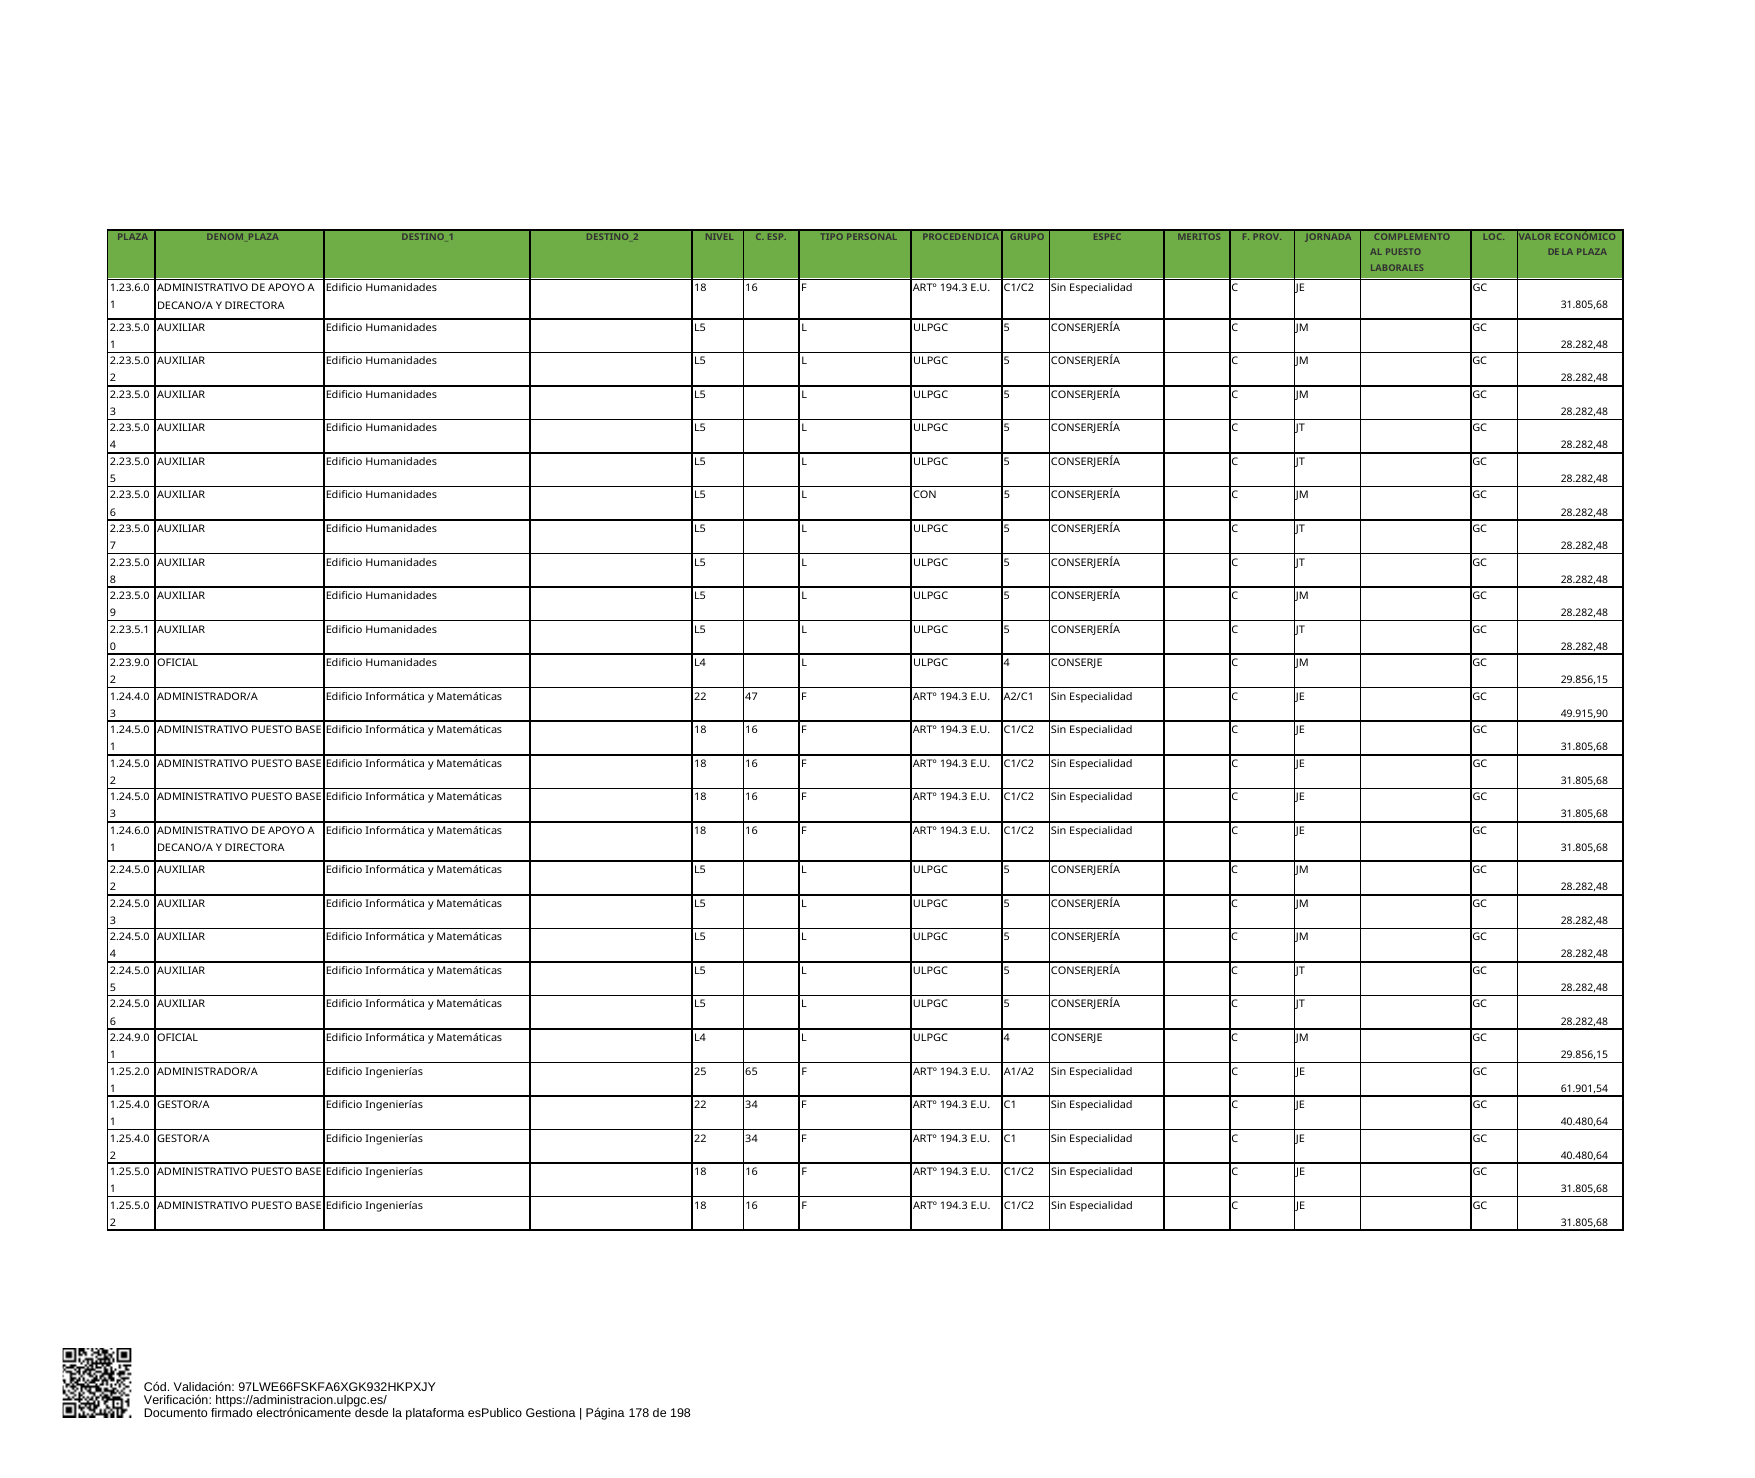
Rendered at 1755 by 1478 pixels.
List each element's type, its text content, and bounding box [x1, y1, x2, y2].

table_cell 2.23.9.0 2 [108, 655, 154, 687]
table_cell Edificio Ingenierías [325, 1097, 529, 1129]
table_cell C [1231, 1063, 1294, 1095]
table_cell 2.23.5.0 4 [108, 420, 154, 452]
table_cell F [800, 280, 910, 318]
table_cell [1361, 1030, 1470, 1062]
table_cell 28.282,48 [1518, 963, 1622, 994]
table_cell JT [1295, 963, 1360, 994]
table_cell Sin Especialidad [1050, 722, 1163, 754]
table_cell [744, 862, 798, 894]
table_cell 29.856,15 [1518, 1030, 1622, 1062]
table_cell [744, 353, 798, 385]
table_cell 34 [744, 1130, 798, 1162]
table_cell GC [1472, 722, 1517, 754]
table_cell ADMINISTRADOR/A [156, 1063, 323, 1095]
table_cell 2.23.5.0 6 [108, 487, 154, 519]
table_cell L [800, 420, 910, 452]
table_cell 31.805,68 [1518, 280, 1622, 318]
table_cell 5 [1003, 353, 1049, 385]
table_cell 16 [744, 823, 798, 860]
table_cell GC [1472, 996, 1517, 1028]
table_header MERITOS [1165, 231, 1229, 278]
table_cell 49.915,90 [1518, 688, 1622, 720]
table_cell C [1231, 862, 1294, 894]
table_cell Edificio Informática y Matemáticas [325, 722, 529, 754]
table_cell L [800, 963, 910, 994]
table_cell [1361, 823, 1470, 860]
table_cell CONSERJERÍA [1050, 521, 1163, 553]
table_cell 31.805,68 [1518, 722, 1622, 754]
table_cell C [1231, 487, 1294, 519]
table_cell L5 [693, 896, 743, 927]
table_cell AUXILIAR [156, 621, 323, 653]
table_cell JT [1295, 554, 1360, 586]
table_cell 1.24.4.0 3 [108, 688, 154, 720]
table_cell [1165, 554, 1229, 586]
table_cell C [1231, 996, 1294, 1028]
table_cell GC [1472, 387, 1517, 418]
table_cell [1165, 1197, 1229, 1229]
table_cell JM [1295, 588, 1360, 620]
table_cell C [1231, 1164, 1294, 1196]
table_cell 16 [744, 722, 798, 754]
table_cell [531, 1097, 691, 1129]
table_cell ADMINISTRATIVO PUESTO BASE [156, 722, 323, 754]
table_cell L5 [693, 554, 743, 586]
table_cell ULPGC [912, 387, 1001, 418]
table_cell C [1231, 588, 1294, 620]
table_cell 22 [693, 688, 743, 720]
table_cell 1.25.5.0 1 [108, 1164, 154, 1196]
table_cell ULPGC [912, 353, 1001, 385]
table_cell [1165, 963, 1229, 994]
table_cell Sin Especialidad [1050, 1063, 1163, 1095]
table_cell [744, 929, 798, 961]
table_cell [1165, 320, 1229, 351]
table_cell [531, 996, 691, 1028]
table_cell C [1231, 929, 1294, 961]
table_cell C [1231, 823, 1294, 860]
table_cell 16 [744, 280, 798, 318]
table_cell [744, 554, 798, 586]
table_cell C1/C2 [1003, 1164, 1049, 1196]
table_cell [744, 454, 798, 486]
table_cell CONSERJERÍA [1050, 588, 1163, 620]
table_header F. PROV. [1231, 231, 1294, 278]
table_cell 1.24.5.0 3 [108, 789, 154, 821]
table_cell C [1231, 1130, 1294, 1162]
table_cell [531, 862, 691, 894]
table_cell 5 [1003, 387, 1049, 418]
table_cell 1.24.5.0 2 [108, 756, 154, 787]
table_cell ULPGC [912, 454, 1001, 486]
table_cell Edificio Ingenierías [325, 1063, 529, 1095]
table_cell ARTº 194.3 E.U. [912, 1063, 1001, 1095]
table_cell L [800, 387, 910, 418]
table_header DESTINO_2 [531, 231, 691, 278]
table_cell CONSERJERÍA [1050, 420, 1163, 452]
table_cell [1165, 655, 1229, 687]
table_cell [1361, 621, 1470, 653]
table_cell [1361, 521, 1470, 553]
table_cell 18 [693, 823, 743, 860]
table_cell [531, 963, 691, 994]
table_cell L5 [693, 487, 743, 519]
table_cell 2.24.5.0 2 [108, 862, 154, 894]
table_cell [1361, 655, 1470, 687]
table_cell [1361, 387, 1470, 418]
table_cell [1165, 621, 1229, 653]
table_cell 22 [693, 1097, 743, 1129]
table_cell Edificio Informática y Matemáticas [325, 963, 529, 994]
table_cell 16 [744, 789, 798, 821]
table_cell 28.282,48 [1518, 896, 1622, 927]
table_cell C [1231, 688, 1294, 720]
table_cell ADMINISTRATIVO PUESTO BASE [156, 789, 323, 821]
table_cell 5 [1003, 929, 1049, 961]
table_header NIVEL [693, 231, 743, 278]
table_cell C1/C2 [1003, 756, 1049, 787]
table_cell CONSERJERÍA [1050, 621, 1163, 653]
table_cell 18 [693, 1197, 743, 1229]
table_cell F [800, 1164, 910, 1196]
table_cell ULPGC [912, 621, 1001, 653]
table_cell Edificio Humanidades [325, 280, 529, 318]
table_cell 2.23.5.0 3 [108, 387, 154, 418]
table_cell 1.24.6.0 1 [108, 823, 154, 860]
table_cell F [800, 823, 910, 860]
table_cell [1165, 996, 1229, 1028]
table_cell ARTº 194.3 E.U. [912, 688, 1001, 720]
table_cell C [1231, 320, 1294, 351]
table_cell 2.23.5.0 9 [108, 588, 154, 620]
table_cell Sin Especialidad [1050, 1164, 1163, 1196]
table_cell [1361, 996, 1470, 1028]
table_cell F [800, 1197, 910, 1229]
table_cell GC [1472, 554, 1517, 586]
table_cell 28.282,48 [1518, 353, 1622, 385]
table_cell GC [1472, 688, 1517, 720]
table_cell F [800, 756, 910, 787]
table_cell JE [1295, 722, 1360, 754]
table_cell Edificio Humanidades [325, 655, 529, 687]
table_cell GC [1472, 1197, 1517, 1229]
table_cell L5 [693, 454, 743, 486]
table_cell ARTº 194.3 E.U. [912, 722, 1001, 754]
table_cell [531, 929, 691, 961]
table_cell [1361, 1063, 1470, 1095]
table_cell GC [1472, 862, 1517, 894]
table_cell [531, 688, 691, 720]
table_cell [744, 320, 798, 351]
table_cell Edificio Informática y Matemáticas [325, 1030, 529, 1062]
table_cell Sin Especialidad [1050, 789, 1163, 821]
table_cell 28.282,48 [1518, 454, 1622, 486]
table_cell [744, 387, 798, 418]
table_cell L5 [693, 320, 743, 351]
table_cell AUXILIAR [156, 896, 323, 927]
table_cell [1361, 487, 1470, 519]
table_cell A1/A2 [1003, 1063, 1049, 1095]
table_cell JE [1295, 1130, 1360, 1162]
table_cell 31.805,68 [1518, 1197, 1622, 1229]
table_cell JM [1295, 862, 1360, 894]
table_cell GC [1472, 353, 1517, 385]
table_cell Sin Especialidad [1050, 688, 1163, 720]
table_cell AUXILIAR [156, 862, 323, 894]
table_cell 2.24.5.0 4 [108, 929, 154, 961]
table_cell 25 [693, 1063, 743, 1095]
table_cell [1361, 963, 1470, 994]
table_cell C1/C2 [1003, 823, 1049, 860]
table_cell GC [1472, 521, 1517, 553]
table_cell L [800, 896, 910, 927]
table_cell 5 [1003, 320, 1049, 351]
table_cell Edificio Humanidades [325, 588, 529, 620]
table_cell JE [1295, 1063, 1360, 1095]
table_cell [744, 896, 798, 927]
table_cell GC [1472, 929, 1517, 961]
table_cell Edificio Informática y Matemáticas [325, 929, 529, 961]
table_cell F [800, 1063, 910, 1095]
table_cell [531, 1164, 691, 1196]
table_cell C [1231, 963, 1294, 994]
table_cell C [1231, 387, 1294, 418]
table_cell [531, 1197, 691, 1229]
table_cell L [800, 621, 910, 653]
table_cell ADMINISTRADOR/A [156, 688, 323, 720]
table_cell F [800, 722, 910, 754]
table_cell C [1231, 353, 1294, 385]
table_cell 1.24.5.0 1 [108, 722, 154, 754]
table_header C. ESP. [744, 231, 798, 278]
table_cell [1361, 896, 1470, 927]
table_cell Edificio Informática y Matemáticas [325, 896, 529, 927]
table_cell 40.480,64 [1518, 1130, 1622, 1162]
table_cell AUXILIAR [156, 320, 323, 351]
table_cell 1.25.4.0 1 [108, 1097, 154, 1129]
table_cell L [800, 1030, 910, 1062]
table_cell 4 [1003, 1030, 1049, 1062]
table_cell L5 [693, 621, 743, 653]
table_cell [1361, 1097, 1470, 1129]
table_cell [531, 387, 691, 418]
table_cell JT [1295, 521, 1360, 553]
table_header JORNADA [1295, 231, 1360, 278]
table_cell [1361, 588, 1470, 620]
table_header ESPEC [1050, 231, 1163, 278]
table_cell [1165, 487, 1229, 519]
table_cell [1165, 1030, 1229, 1062]
table_cell [1165, 280, 1229, 318]
table_cell CONSERJE [1050, 655, 1163, 687]
table_cell Edificio Informática y Matemáticas [325, 789, 529, 821]
table_cell F [800, 1130, 910, 1162]
table_cell [531, 588, 691, 620]
table_cell L [800, 487, 910, 519]
table_cell Sin Especialidad [1050, 280, 1163, 318]
table_cell Edificio Humanidades [325, 521, 529, 553]
table_cell [531, 722, 691, 754]
table_cell ULPGC [912, 320, 1001, 351]
table_cell ARTº 194.3 E.U. [912, 280, 1001, 318]
table_cell Edificio Humanidades [325, 420, 529, 452]
table_cell AUXILIAR [156, 929, 323, 961]
table_cell GC [1472, 655, 1517, 687]
table_cell AUXILIAR [156, 521, 323, 553]
table_cell 29.856,15 [1518, 655, 1622, 687]
table_cell C [1231, 554, 1294, 586]
table_cell 5 [1003, 454, 1049, 486]
table_cell JT [1295, 420, 1360, 452]
table_cell 61.901,54 [1518, 1063, 1622, 1095]
table_cell 5 [1003, 896, 1049, 927]
table_cell L [800, 655, 910, 687]
table_cell [1361, 722, 1470, 754]
table_cell ADMINISTRATIVO PUESTO BASE [156, 1197, 323, 1229]
table_cell 31.805,68 [1518, 823, 1622, 860]
table_cell L5 [693, 929, 743, 961]
table_cell CONSERJERÍA [1050, 320, 1163, 351]
table_cell [1165, 862, 1229, 894]
table_cell C1/C2 [1003, 280, 1049, 318]
table_cell Edificio Ingenierías [325, 1197, 529, 1229]
table_cell Sin Especialidad [1050, 823, 1163, 860]
table_cell [1361, 420, 1470, 452]
table_cell [1165, 1164, 1229, 1196]
table_cell 5 [1003, 521, 1049, 553]
table_cell ULPGC [912, 862, 1001, 894]
table_cell 2.24.5.0 3 [108, 896, 154, 927]
table_cell [1165, 823, 1229, 860]
table_cell CONSERJERÍA [1050, 963, 1163, 994]
table_cell 2.23.5.1 0 [108, 621, 154, 653]
table_cell 28.282,48 [1518, 588, 1622, 620]
table_cell [1361, 756, 1470, 787]
table_cell [1361, 862, 1470, 894]
table_cell 2.23.5.0 2 [108, 353, 154, 385]
table_cell C [1231, 420, 1294, 452]
table_cell ULPGC [912, 588, 1001, 620]
table_cell Sin Especialidad [1050, 1097, 1163, 1129]
table_cell 18 [693, 280, 743, 318]
table_cell 2.24.5.0 5 [108, 963, 154, 994]
table_cell C [1231, 896, 1294, 927]
table_cell [531, 896, 691, 927]
table_cell 47 [744, 688, 798, 720]
table_cell GC [1472, 588, 1517, 620]
table_cell AUXILIAR [156, 420, 323, 452]
table_cell [1165, 1130, 1229, 1162]
table_cell JE [1295, 1097, 1360, 1129]
table_cell [531, 756, 691, 787]
table_cell [1361, 353, 1470, 385]
table_cell 28.282,48 [1518, 487, 1622, 519]
table_cell [1361, 1164, 1470, 1196]
table_cell OFICIAL [156, 655, 323, 687]
table_cell 1.25.4.0 2 [108, 1130, 154, 1162]
table_cell [531, 487, 691, 519]
table_cell ADMINISTRATIVO DE APOYO A DECANO/A Y DIRECTORA [156, 823, 323, 860]
table_cell Edificio Humanidades [325, 621, 529, 653]
table_cell CONSERJERÍA [1050, 454, 1163, 486]
table_cell 2.23.5.0 8 [108, 554, 154, 586]
table_cell ARTº 194.3 E.U. [912, 756, 1001, 787]
table_cell F [800, 789, 910, 821]
table_cell Edificio Humanidades [325, 353, 529, 385]
table_cell JE [1295, 756, 1360, 787]
table_cell CONSERJERÍA [1050, 487, 1163, 519]
table_cell 2.24.9.0 1 [108, 1030, 154, 1062]
table_cell C1 [1003, 1097, 1049, 1129]
table_cell GC [1472, 1030, 1517, 1062]
table_cell 18 [693, 722, 743, 754]
table_cell [744, 1030, 798, 1062]
table_cell L5 [693, 588, 743, 620]
table_cell 1.23.6.0 1 [108, 280, 154, 318]
table_cell [1165, 420, 1229, 452]
table_cell GC [1472, 1063, 1517, 1095]
table_cell L5 [693, 862, 743, 894]
table_cell JT [1295, 454, 1360, 486]
table_cell [744, 621, 798, 653]
table_cell GC [1472, 823, 1517, 860]
table_cell Edificio Humanidades [325, 387, 529, 418]
table_cell JM [1295, 1030, 1360, 1062]
table_cell [1361, 1130, 1470, 1162]
table_cell GC [1472, 789, 1517, 821]
table_cell A2/C1 [1003, 688, 1049, 720]
table_cell ADMINISTRATIVO DE APOYO A DECANO/A Y DIRECTORA [156, 280, 323, 318]
table_cell 5 [1003, 487, 1049, 519]
table_cell ULPGC [912, 554, 1001, 586]
table_cell L5 [693, 963, 743, 994]
table_cell [1165, 756, 1229, 787]
table_cell Edificio Ingenierías [325, 1164, 529, 1196]
table_cell AUXILIAR [156, 487, 323, 519]
table_cell Edificio Humanidades [325, 554, 529, 586]
table_cell Edificio Informática y Matemáticas [325, 996, 529, 1028]
table_cell ARTº 194.3 E.U. [912, 1130, 1001, 1162]
table_cell [1165, 896, 1229, 927]
table_cell C [1231, 1030, 1294, 1062]
table_cell [1361, 454, 1470, 486]
table_cell GC [1472, 487, 1517, 519]
table_cell GC [1472, 1164, 1517, 1196]
table_cell [1361, 554, 1470, 586]
table_cell 16 [744, 1197, 798, 1229]
table_cell L5 [693, 353, 743, 385]
table_cell CONSERJERÍA [1050, 387, 1163, 418]
table_cell Sin Especialidad [1050, 756, 1163, 787]
table_cell [531, 554, 691, 586]
table_cell GC [1472, 1130, 1517, 1162]
table_cell C [1231, 454, 1294, 486]
table_cell CON [912, 487, 1001, 519]
table_cell Edificio Informática y Matemáticas [325, 862, 529, 894]
table_header VALOR ECONÓMICO DE LA PLAZA [1518, 231, 1622, 278]
table_cell C1/C2 [1003, 1197, 1049, 1229]
table_cell [744, 588, 798, 620]
table_cell 16 [744, 1164, 798, 1196]
table_cell L [800, 929, 910, 961]
table_cell [1165, 688, 1229, 720]
table_cell JE [1295, 789, 1360, 821]
table_cell 2.23.5.0 1 [108, 320, 154, 351]
table_cell ARTº 194.3 E.U. [912, 789, 1001, 821]
table_cell CONSERJE [1050, 1030, 1163, 1062]
table_cell C1/C2 [1003, 722, 1049, 754]
table_cell ARTº 194.3 E.U. [912, 1164, 1001, 1196]
table_cell JM [1295, 929, 1360, 961]
table_cell 65 [744, 1063, 798, 1095]
table_header DESTINO_1 [325, 231, 529, 278]
table_cell C [1231, 789, 1294, 821]
table_cell [531, 1063, 691, 1095]
table_cell AUXILIAR [156, 454, 323, 486]
table_cell AUXILIAR [156, 996, 323, 1028]
table_cell [1165, 789, 1229, 821]
table_cell JM [1295, 655, 1360, 687]
table_cell JM [1295, 487, 1360, 519]
table_cell [531, 521, 691, 553]
table_cell L4 [693, 1030, 743, 1062]
table_cell 28.282,48 [1518, 929, 1622, 961]
table_cell GC [1472, 896, 1517, 927]
table_cell GESTOR/A [156, 1097, 323, 1129]
table_cell CONSERJERÍA [1050, 929, 1163, 961]
table_cell Edificio Humanidades [325, 487, 529, 519]
table_cell JE [1295, 1164, 1360, 1196]
table_cell 28.282,48 [1518, 420, 1622, 452]
table_cell ULPGC [912, 929, 1001, 961]
table_cell 5 [1003, 588, 1049, 620]
table_cell 4 [1003, 655, 1049, 687]
table_cell 18 [693, 756, 743, 787]
table_cell ARTº 194.3 E.U. [912, 1197, 1001, 1229]
table_cell ADMINISTRATIVO PUESTO BASE [156, 756, 323, 787]
table_cell C [1231, 756, 1294, 787]
table_cell 34 [744, 1097, 798, 1129]
table_cell L [800, 996, 910, 1028]
table_cell JM [1295, 320, 1360, 351]
table_cell ULPGC [912, 963, 1001, 994]
table_cell [531, 353, 691, 385]
table_cell GC [1472, 756, 1517, 787]
table_cell AUXILIAR [156, 554, 323, 586]
table_cell Edificio Ingenierías [325, 1130, 529, 1162]
table_cell [531, 280, 691, 318]
table_cell Sin Especialidad [1050, 1130, 1163, 1162]
table_cell [531, 621, 691, 653]
table_cell L5 [693, 420, 743, 452]
table_cell [744, 996, 798, 1028]
table_cell 16 [744, 756, 798, 787]
table_cell JE [1295, 823, 1360, 860]
table_cell [1361, 789, 1470, 821]
table_cell 31.805,68 [1518, 789, 1622, 821]
table_cell ULPGC [912, 521, 1001, 553]
table_cell [744, 487, 798, 519]
table_cell [1361, 929, 1470, 961]
table_header LOC. [1472, 231, 1517, 278]
table_cell [744, 420, 798, 452]
table_cell JT [1295, 996, 1360, 1028]
table_cell 31.805,68 [1518, 756, 1622, 787]
table_cell CONSERJERÍA [1050, 353, 1163, 385]
table_cell [531, 1130, 691, 1162]
table_cell ADMINISTRATIVO PUESTO BASE [156, 1164, 323, 1196]
table_cell F [800, 1097, 910, 1129]
table_cell 31.805,68 [1518, 1164, 1622, 1196]
table_header PLAZA [108, 231, 154, 278]
table_cell Sin Especialidad [1050, 1197, 1163, 1229]
table_cell C [1231, 1197, 1294, 1229]
table_cell [1165, 722, 1229, 754]
table_cell ULPGC [912, 655, 1001, 687]
table_cell [1165, 929, 1229, 961]
table_cell L [800, 862, 910, 894]
table_cell [1165, 353, 1229, 385]
table_cell [744, 963, 798, 994]
table_cell [1361, 688, 1470, 720]
table_cell [1165, 588, 1229, 620]
table_header COMPLEMENTO AL PUESTO LABORALES [1361, 231, 1470, 278]
table_cell [531, 420, 691, 452]
table_cell [744, 521, 798, 553]
table_cell C [1231, 655, 1294, 687]
table_cell ARTº 194.3 E.U. [912, 1097, 1001, 1129]
table_cell L5 [693, 387, 743, 418]
table_cell C [1231, 1097, 1294, 1129]
table_cell [531, 655, 691, 687]
table_cell GC [1472, 320, 1517, 351]
table_cell ARTº 194.3 E.U. [912, 823, 1001, 860]
table_cell 40.480,64 [1518, 1097, 1622, 1129]
table_cell C [1231, 521, 1294, 553]
table_cell 28.282,48 [1518, 521, 1622, 553]
table_cell L [800, 353, 910, 385]
table_cell GC [1472, 280, 1517, 318]
table_cell AUXILIAR [156, 353, 323, 385]
table_cell L [800, 554, 910, 586]
table_cell L [800, 454, 910, 486]
table_header GRUPO [1003, 231, 1049, 278]
table_cell JM [1295, 353, 1360, 385]
table_cell Edificio Humanidades [325, 454, 529, 486]
table_cell 2.23.5.0 7 [108, 521, 154, 553]
table_cell GC [1472, 420, 1517, 452]
table_cell GC [1472, 621, 1517, 653]
table_cell 28.282,48 [1518, 996, 1622, 1028]
table_cell [744, 655, 798, 687]
table_cell Edificio Informática y Matemáticas [325, 688, 529, 720]
table_header PROCEDENDICA [912, 231, 1001, 278]
table_cell [1165, 454, 1229, 486]
table_cell 2.23.5.0 5 [108, 454, 154, 486]
table_cell [1165, 387, 1229, 418]
table_cell GC [1472, 963, 1517, 994]
table_cell JM [1295, 896, 1360, 927]
table_cell 28.282,48 [1518, 320, 1622, 351]
table_cell ULPGC [912, 420, 1001, 452]
table_cell CONSERJERÍA [1050, 862, 1163, 894]
table_cell C [1231, 621, 1294, 653]
table_cell CONSERJERÍA [1050, 996, 1163, 1028]
table_cell [1361, 1197, 1470, 1229]
table_cell [531, 1030, 691, 1062]
table_cell C [1231, 280, 1294, 318]
table_cell CONSERJERÍA [1050, 896, 1163, 927]
table_cell Edificio Informática y Matemáticas [325, 756, 529, 787]
table_cell GESTOR/A [156, 1130, 323, 1162]
table_header TIPO PERSONAL [800, 231, 910, 278]
table_cell [531, 789, 691, 821]
table_cell AUXILIAR [156, 963, 323, 994]
table_cell 5 [1003, 996, 1049, 1028]
table_cell GC [1472, 1097, 1517, 1129]
table_cell C [1231, 722, 1294, 754]
table_cell 5 [1003, 554, 1049, 586]
table_cell 5 [1003, 621, 1049, 653]
table_cell [1361, 280, 1470, 318]
table_cell GC [1472, 454, 1517, 486]
table_cell [531, 320, 691, 351]
table_cell 2.24.5.0 6 [108, 996, 154, 1028]
table_cell CONSERJERÍA [1050, 554, 1163, 586]
table_cell [531, 823, 691, 860]
table_cell JE [1295, 688, 1360, 720]
table_cell OFICIAL [156, 1030, 323, 1062]
table_cell L [800, 521, 910, 553]
table_cell 1.25.2.0 1 [108, 1063, 154, 1095]
table_cell JT [1295, 621, 1360, 653]
table_cell AUXILIAR [156, 387, 323, 418]
table_cell [1165, 1097, 1229, 1129]
table_cell JM [1295, 387, 1360, 418]
table_cell 5 [1003, 862, 1049, 894]
table_cell 22 [693, 1130, 743, 1162]
table_cell L [800, 320, 910, 351]
table_cell JE [1295, 1197, 1360, 1229]
table_cell 28.282,48 [1518, 621, 1622, 653]
table_cell [531, 454, 691, 486]
table_cell 1.25.5.0 2 [108, 1197, 154, 1229]
table_cell ULPGC [912, 1030, 1001, 1062]
table_cell 5 [1003, 420, 1049, 452]
table_cell C1/C2 [1003, 789, 1049, 821]
table_cell 28.282,48 [1518, 554, 1622, 586]
table_cell L [800, 588, 910, 620]
table_cell [1165, 521, 1229, 553]
table_cell Edificio Informática y Matemáticas [325, 823, 529, 860]
table_cell ULPGC [912, 896, 1001, 927]
table_cell ULPGC [912, 996, 1001, 1028]
table_cell [1165, 1063, 1229, 1095]
table_cell L5 [693, 996, 743, 1028]
table_cell [1361, 320, 1470, 351]
table_cell 28.282,48 [1518, 862, 1622, 894]
table_cell 18 [693, 789, 743, 821]
table_cell C1 [1003, 1130, 1049, 1162]
table_cell L4 [693, 655, 743, 687]
table_cell 5 [1003, 963, 1049, 994]
table_cell JE [1295, 280, 1360, 318]
table_header DENOM_PLAZA [156, 231, 323, 278]
table_cell F [800, 688, 910, 720]
table_cell L5 [693, 521, 743, 553]
table_cell 18 [693, 1164, 743, 1196]
table_cell Edificio Humanidades [325, 320, 529, 351]
table_cell AUXILIAR [156, 588, 323, 620]
table_cell 28.282,48 [1518, 387, 1622, 418]
